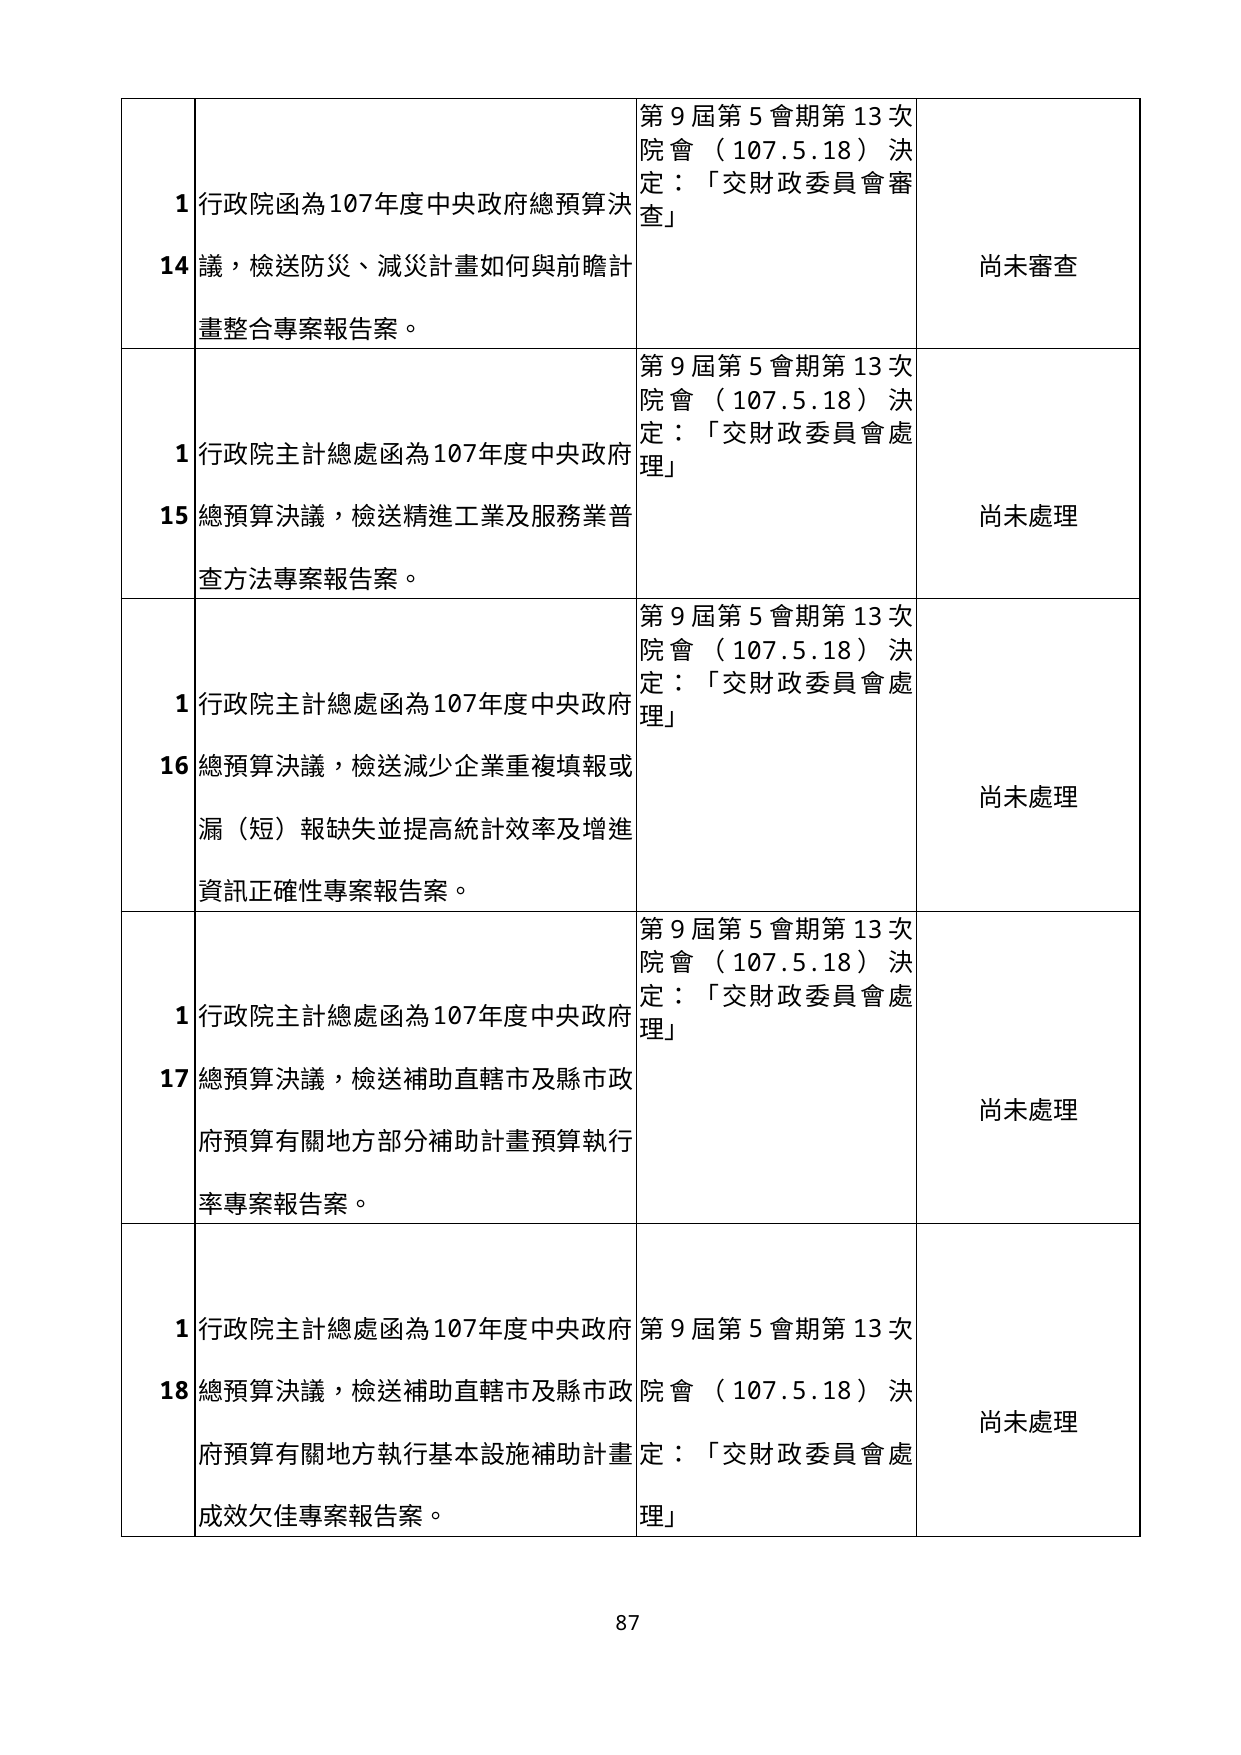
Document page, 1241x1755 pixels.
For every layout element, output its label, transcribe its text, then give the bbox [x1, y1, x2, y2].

table_cell 第9屆第5會期第13次院會（107.5.18）決定：「交財政委員會處理」 [637, 912, 916, 1223]
table_cell 行政院主計總處函為107年度中央政府總預算決議，檢送精進工業及服務業普查方法專案報告案。 [196, 349, 636, 598]
table_cell 行政院主計總處函為107年度中央政府總預算決議，檢送補助直轄市及縣市政府預算有關地方部分補助計畫預算執行率專案報告案。 [196, 912, 636, 1223]
table_cell 尚未處理 [917, 599, 1139, 911]
table_cell 第9屆第5會期第13次院會（107.5.18）決定：「交財政委員會處理」 [637, 1224, 916, 1536]
table_cell 行政院主計總處函為107年度中央政府總預算決議，檢送補助直轄市及縣市政府預算有關地方執行基本設施補助計畫成效欠佳專案報告案。 [196, 1224, 636, 1536]
table_cell 尚未處理 [917, 1224, 1139, 1536]
table_cell [122, 599, 194, 911]
table_cell 第9屆第5會期第13次院會（107.5.18）決定：「交財政委員會處理」 [637, 599, 916, 911]
table_cell 第9屆第5會期第13次院會（107.5.18）決定：「交財政委員會審查」 [637, 99, 916, 348]
table_cell 行政院主計總處函為107年度中央政府總預算決議，檢送減少企業重複填報或漏（短）報缺失並提高統計效率及增進資訊正確性專案報告案。 [196, 599, 636, 911]
table_cell 第9屆第5會期第13次院會（107.5.18）決定：「交財政委員會處理」 [637, 349, 916, 598]
table_cell [122, 912, 194, 1223]
table_cell [122, 99, 194, 348]
table_cell [122, 1224, 194, 1536]
table_cell 尚未審查 [917, 99, 1139, 348]
table_cell [122, 349, 194, 598]
table_cell 尚未處理 [917, 349, 1139, 598]
table_cell 行政院函為107年度中央政府總預算決議，檢送防災、減災計畫如何與前瞻計畫整合專案報告案。 [196, 99, 636, 348]
table_cell 尚未處理 [917, 912, 1139, 1223]
